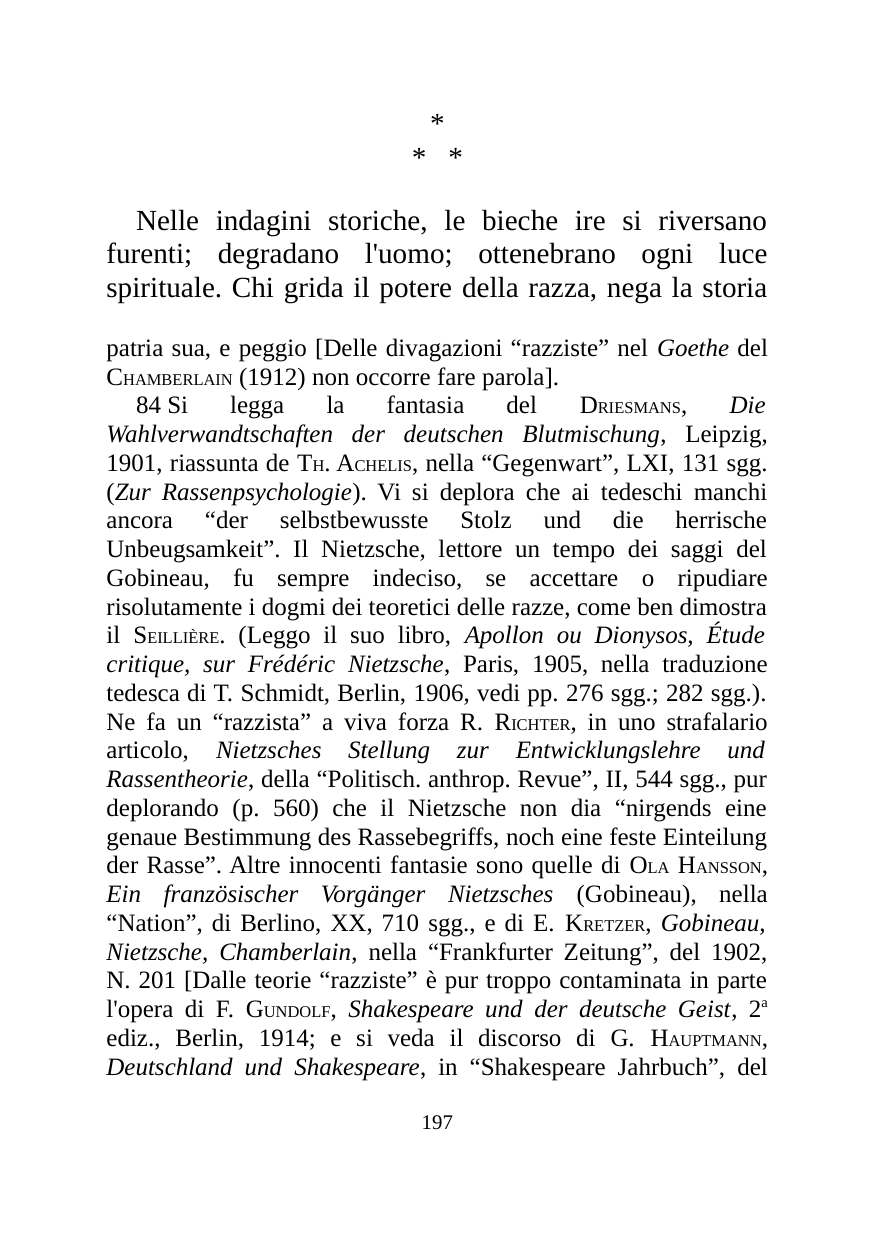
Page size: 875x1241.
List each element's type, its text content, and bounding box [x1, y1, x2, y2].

text Nelle indagini storiche, le bieche ire si riversano furenti; degradano l'uomo; ottenebrano ogni luce spirituale. Chi grida il potere della razza, nega la storia [106, 203, 768, 303]
text patria sua, e peggio [Delle divagazioni “razziste” nel Goethe del Chamberlain (1912) non occorre fare parola]. [106, 333, 768, 390]
text * * * [106, 106, 768, 173]
text Si legga la fantasia del Driesmans, Die Wahlverwandtschaften der deutschen Blutmischung, Leipzig, 1901, riassunta de Th. Achelis, nella “Gegenwart”, LXI, 131 sgg. (Zur Rassenpsychologie). Vi si deplora che ai tedeschi manchi ancora “der selbstbewusste Stolz und die herrische Unbeugsamkeit”. Il Nietzsche, lettore un tempo dei saggi del Gobineau, fu sempre indeciso, se accettare o ripudiare risolutamente i dogmi dei teoretici delle razze, come ben dimostra il Seillière. (Leggo il suo libro, Apollon ou Dionysos, Étude critique, sur Frédéric Nietzsche, Paris, 1905, nella traduzione tedesca di T. Schmidt, Berlin, 1906, vedi pp. 276 sgg.; 282 sgg.). Ne fa un “razzista” a viva forza R. Richter, in uno strafalario articolo, Nietzsches Stellung zur Entwicklungslehre und Rassentheorie, della “Politisch. anthrop. Revue”, II, 544 sgg., pur deplorando (p. 560) che il Nietzsche non dia “nirgends eine genaue Bestimmung des Rassebegriffs, noch eine feste Einteilung der Rasse”. Altre innocenti fantasie sono quelle di Ola Hansson, Ein französischer Vorgänger Nietzsches (Gobineau), nella “Nation”, di Berlino, XX, 710 sgg., e di E. Kretzer, Gobineau, Nietzsche, Chamberlain, nella “Frankfurter Zeitung”, del 1902, N. 201 [Dalle teorie “razziste” è pur troppo contaminata in parte l'opera di F. Gundolf, Shakespeare und der deutsche Geist, 2a ediz., Berlin, 1914; e si veda il discorso di G. Hauptmann, Deutschland und Shakespeare, in “Shakespeare Jahrbuch”, del [106, 390, 768, 1080]
